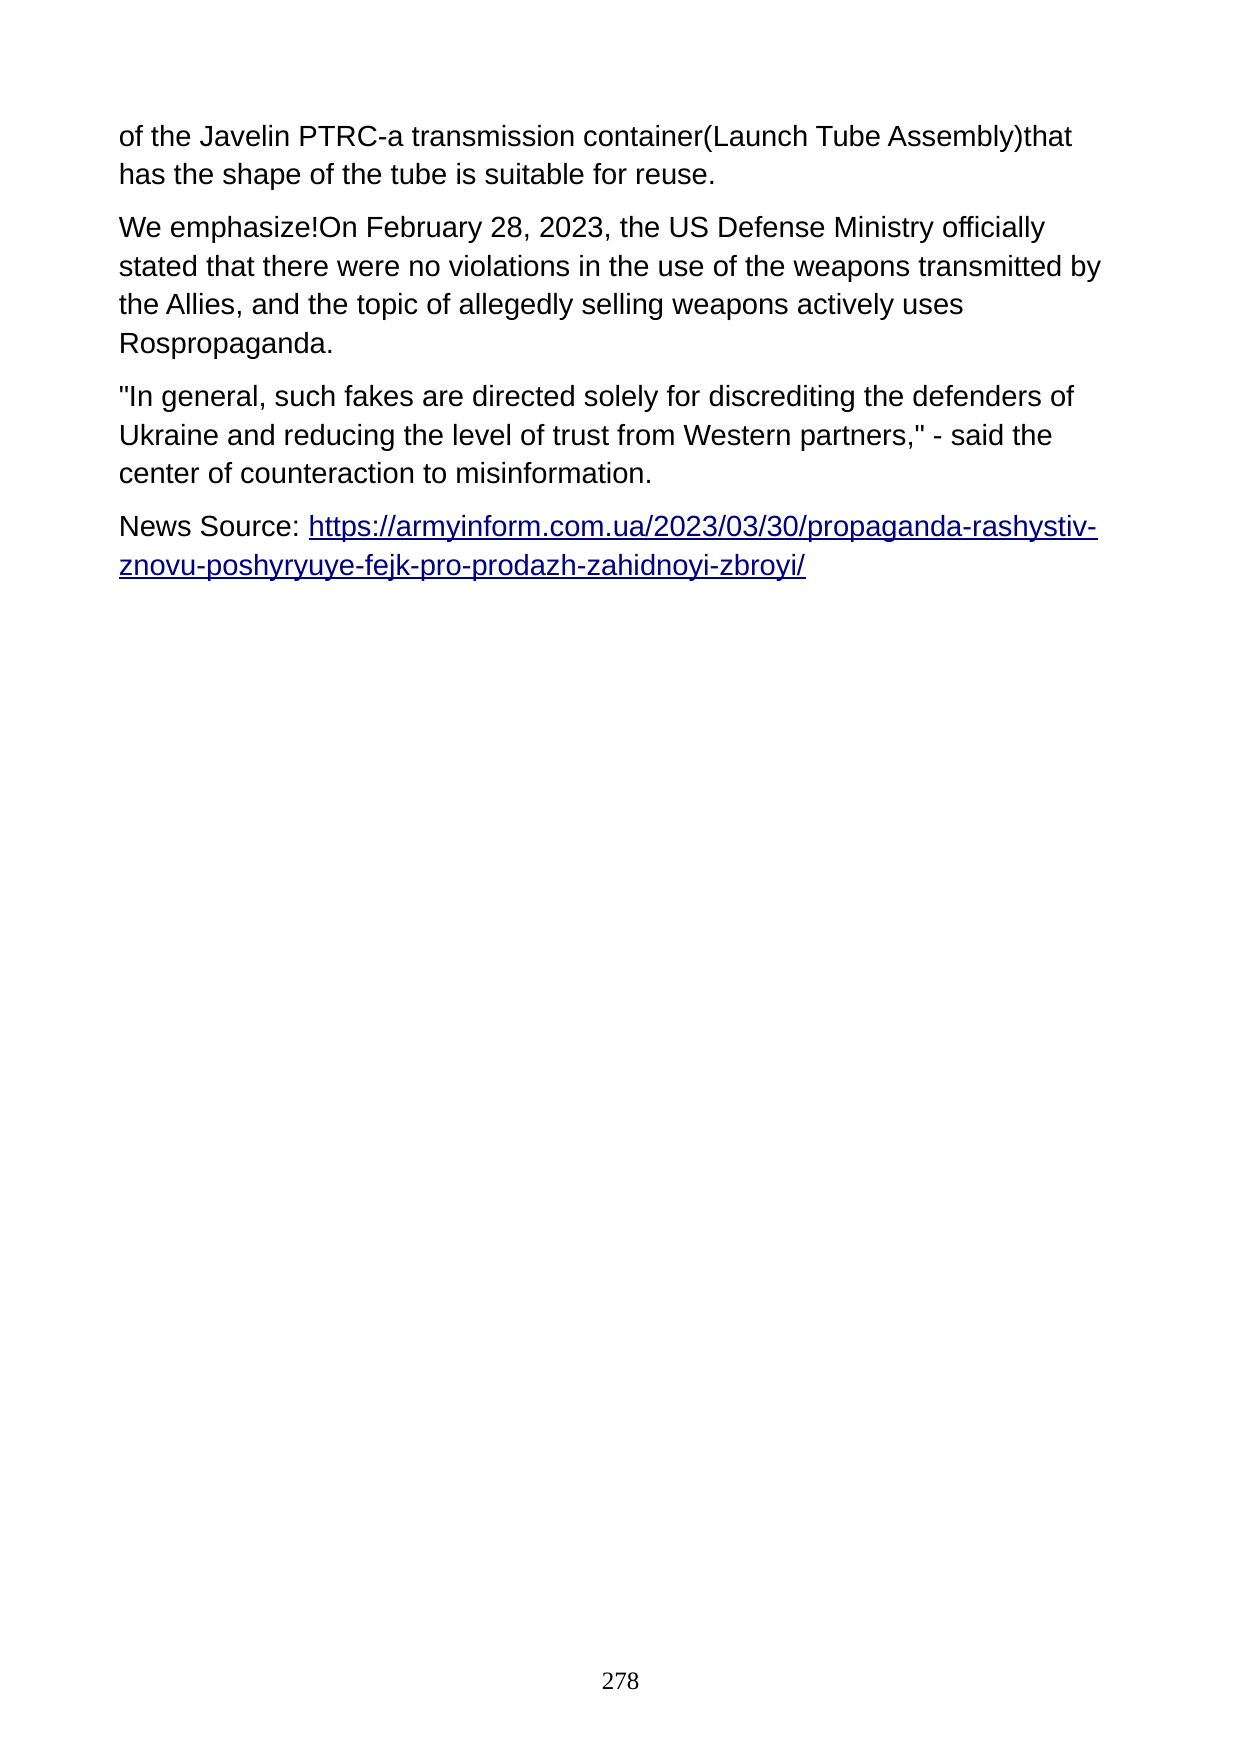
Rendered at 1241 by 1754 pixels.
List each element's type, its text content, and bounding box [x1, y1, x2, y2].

text "In general, such fakes are directed solely for discrediting the defenders of Ukraine and reducing the level of trust from Western partners," - said the center of counteraction to misinformation. [118, 379, 1122, 489]
text of the Javelin PTRC-a transmission container(Launch Tube Assembly)that has the shape of the tube is suitable for reuse. [118, 118, 1122, 191]
text News Source: https://armyinform.com.ua/2023/03/30/propaganda-rashystiv-znovu-poshyryuye-fejk-pro-prodazh-zahidnoyi-zbroyi/ [118, 509, 1122, 581]
text We emphasize!On February 28, 2023, the US Defense Ministry officially stated that there were no violations in the use of the weapons transmitted by the Allies, and the topic of allegedly selling weapons actively uses Rospropaganda. [118, 210, 1122, 359]
